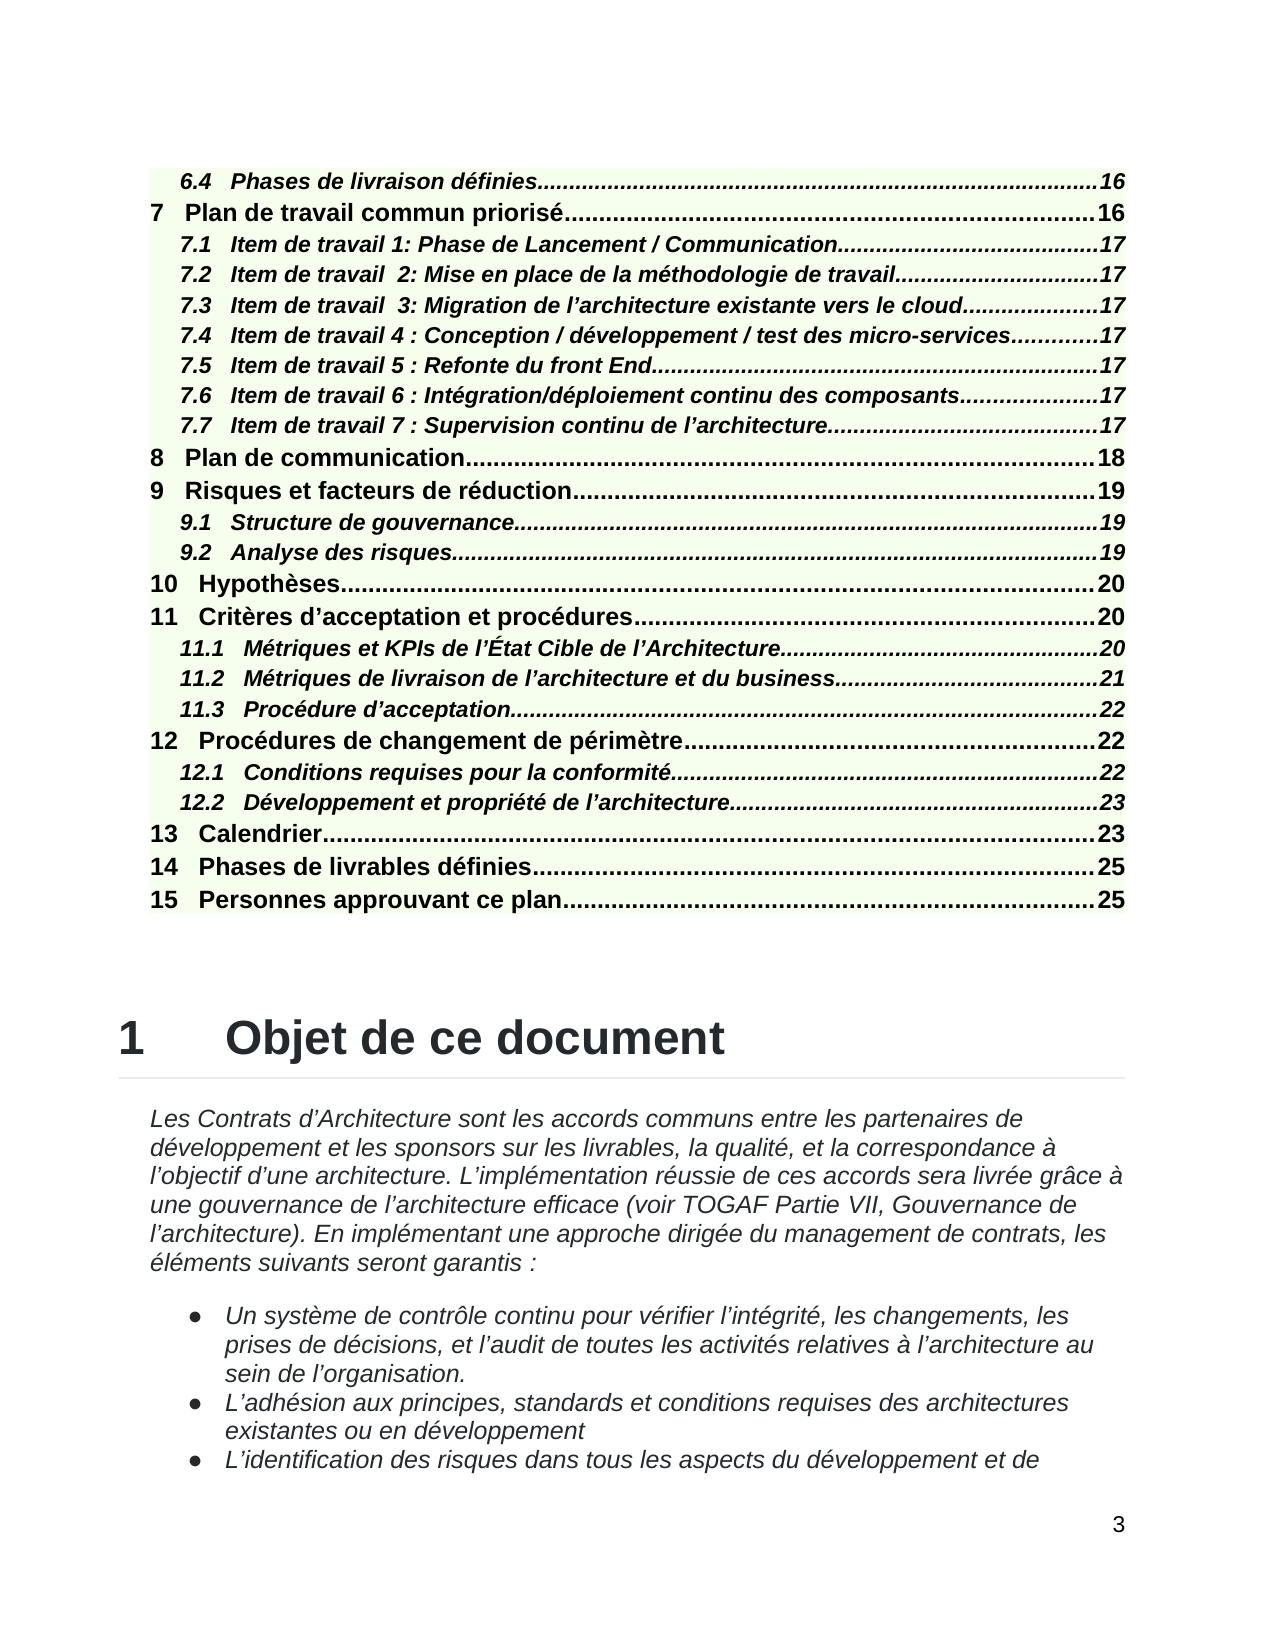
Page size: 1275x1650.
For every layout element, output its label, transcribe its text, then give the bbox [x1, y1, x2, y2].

text 12.2 Développement et propriété de l’architecture 23 [179, 789, 1125, 815]
text 11.3 Procédure d’acceptation 22 [179, 696, 1125, 722]
text 9.2 Analyse des risques 19 [179, 539, 1125, 565]
text 8 Plan de communication 18 [150, 443, 1125, 471]
text 7.1 Item de travail 1: Phase de Lancement / Communication 17 [179, 231, 1125, 258]
list Un système de contrôle continu pour vérifier l’intégrité, les changements, les prises de décisions, et l’audit de toutes les activités relatives à l’architecture au sein de l’organisation. [187, 1301, 1125, 1387]
text 7 Plan de travail commun priorisé 16 [150, 198, 1125, 227]
list L’identification des risques dans tous les aspects du développement et de [187, 1445, 1125, 1474]
text 7.2 Item de travail 2: Mise en place de la méthodologie de travail 17 [179, 261, 1125, 288]
text 11.1 Métriques et KPIs de l’État Cible de l’Architecture 20 [179, 635, 1125, 662]
text 7.5 Item de travail 5 : Refonte du front End 17 [179, 352, 1125, 378]
text 15 Personnes approuvant ce plan 25 [150, 885, 1125, 914]
text 10 Hypothèses 20 [150, 569, 1125, 598]
text 7.3 Item de travail 3: Migration de l’architecture existante vers le cloud 17 [179, 292, 1125, 318]
text 11.2 Métriques de livraison de l’architecture et du business 21 [179, 665, 1125, 692]
text 9 Risques et facteurs de réduction 19 [150, 476, 1125, 504]
text 6.4 Phases de livraison définies 16 [179, 168, 1125, 194]
text 7.4 Item de travail 4 : Conception / développement / test des micro-services 17 [179, 322, 1125, 348]
text 7.6 Item de travail 6 : Intégration/déploiement continu des composants 17 [179, 382, 1125, 409]
list L’adhésion aux principes, standards et conditions requises des architectures existantes ou en développement [187, 1387, 1125, 1445]
text 9.1 Structure de gouvernance 19 [179, 509, 1125, 535]
text 12.1 Conditions requises pour la conformité 22 [179, 759, 1125, 785]
subtitle Objet de ce document [119, 1009, 1125, 1077]
text Les Contrats d’Architecture sont les accords communs entre les partenaires de développement et les sponsors sur les livrables, la qualité, et la correspondance à l’objectif d’une architecture. L’implémentation réussie de ces accords sera livrée grâce à une gouvernance de l’architecture efficace (voir TOGAF Partie VII, Gouvernance de l’architecture). En implémentant une approche dirigée du management de contrats, les éléments suivants seront garantis : [150, 1104, 1125, 1276]
text 7.7 Item de travail 7 : Supervision continu de l’architecture 17 [179, 412, 1125, 439]
text 12 Procédures de changement de périmètre 22 [150, 726, 1125, 754]
text 11 Critères d’acceptation et procédures 20 [150, 602, 1125, 631]
text 14 Phases de livrables définies 25 [150, 852, 1125, 881]
text 13 Calendrier 23 [150, 819, 1125, 848]
